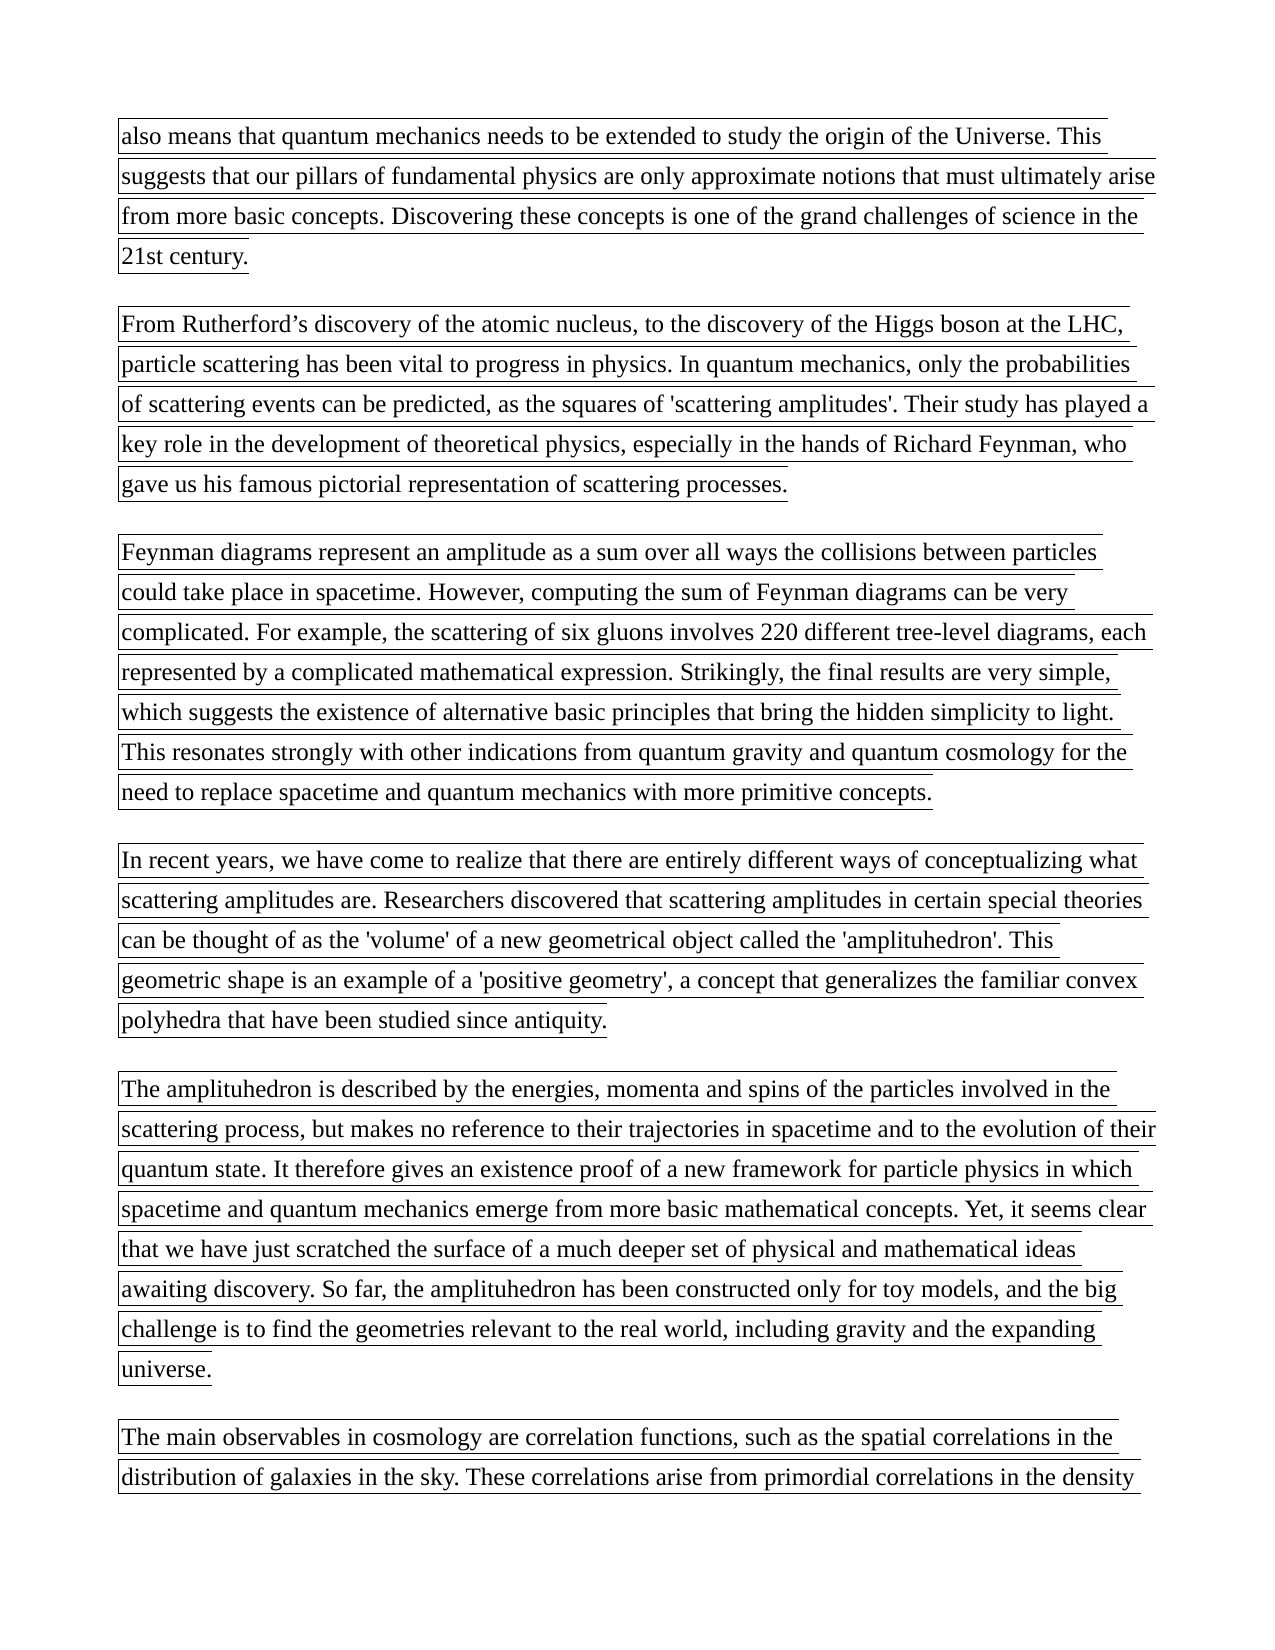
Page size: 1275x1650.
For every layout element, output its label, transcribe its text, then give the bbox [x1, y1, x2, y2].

text The amplituhedron is described by the energies, momenta and spins of the particles involved in the scattering process, but makes no reference to their trajectories in spacetime and to the evolution of their [118, 1071, 1157, 1145]
text From Rutherford’s discovery of the atomic nucleus, to the discovery of the Higgs boson at the LHC, particle scattering has been vital to progress in physics. In quantum mechanics, only the probabilities of scattering events can be predicted, as the squares of 'scattering amplitudes'. Their study has played a key role in the development of theoretical physics, especially in the hands of Richard Feynman, who gave us his famous pictorial representation of scattering processes. [118, 306, 1157, 501]
text also means that quantum mechanics needs to be extended to study the origin of the Universe. This suggests that our pillars of fundamental physics are only approximate notions that must ultimately arise from more basic concepts. Discovering these concepts is one of the grand challenges of science in the 21st century. [118, 118, 1157, 273]
text In recent years, we have come to realize that there are entirely different ways of conceptualizing what scattering amplitudes are. Researchers discovered that scattering amplitudes in certain special theories can be thought of as the 'volume' of a new geometrical object called the 'amplituhedron'. This geometric shape is an example of a 'positive geometry', a concept that generalizes the familiar convex polyhedra that have been studied since antiquity. [118, 842, 1157, 1037]
text Feynman diagrams represent an amplitude as a sum over all ways the collisions between particles could take place in spacetime. However, computing the sum of Feynman diagrams can be very complicated. For example, the scattering of six gluons involves 220 different tree-level diagrams, each represented by a complicated mathematical expression. Strikingly, the final results are very simple, which suggests the existence of alternative basic principles that bring the hidden simplicity to light. This resonates strongly with other indications from quantum gravity and quantum cosmology for the need to replace spacetime and quantum mechanics with more primitive concepts. [118, 534, 1157, 809]
text The main observables in cosmology are correlation functions, such as the spatial correlations in the distribution of galaxies in the sky. These correlations arise from primordial correlations in the density [118, 1419, 1157, 1493]
text quantum state. It therefore gives an existence proof of a new framework for particle physics in which spacetime and quantum mechanics emerge from more basic mathematical concepts. Yet, it seems clear that we have just scratched the surface of a much deeper set of physical and mathematical ideas awaiting discovery. So far, the amplituhedron has been constructed only for toy models, and the big challenge is to find the geometries relevant to the real world, including gravity and the expanding universe. [118, 1146, 1157, 1385]
